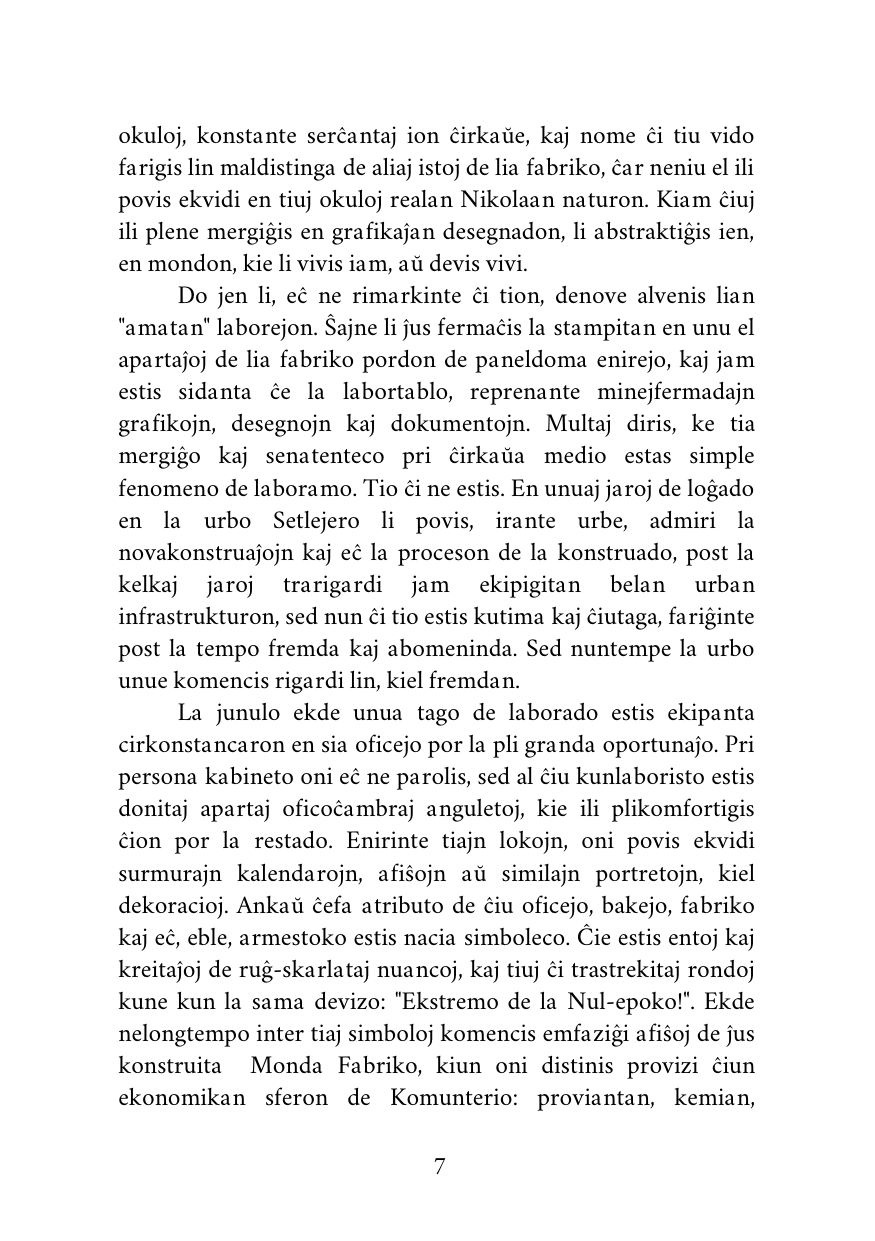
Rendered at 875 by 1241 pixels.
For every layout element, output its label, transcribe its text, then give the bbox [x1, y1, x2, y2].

text Do jen li, eĉ ne rimarkinte ĉi tion, denove alvenis lian "amatan" laborejon. Ŝajne li ĵus fermaĉis la stampitan en unu el apartaĵoj de lia fabriko pordon de paneldoma enirejo, kaj jam estis sidanta ĉe la labortablo, reprenante minejfermadajn grafikojn, desegnojn kaj dokumentojn. Multaj diris, ke tia mergiĝo kaj senatenteco pri ĉirkaŭa medio estas simple fenomeno de laboramo. Tio ĉi ne estis. En unuaj jaroj de loĝado en la urbo Setlejero li povis, irante urbe, admiri la novakonstruaĵojn kaj eĉ la proceson de la konstruado, post la kelkaj jaroj trarigardi jam ekipigitan belan urban infrastrukturon, sed nun ĉi tio estis kutima kaj ĉiutaga, fariĝinte post la tempo fremda kaj abomeninda. Sed nuntempe la urbo unue komencis rigardi lin, kiel fremdan. [118, 278, 756, 696]
text La junulo ekde unua tago de laborado estis ekipanta cirkonstancaron en sia oficejo por la pli granda oportunaĵo. Pri persona kabineto oni eĉ ne parolis, sed al ĉiu kunlaboristo estis donitaj apartaj oficoĉambraj anguletoj, kie ili plikomfortigis ĉion por la restado. Enirinte tiajn lokojn, oni povis ekvidi surmurajn kalendarojn, afiŝojn aŭ similajn portretojn, kiel dekoracioj. Ankaŭ ĉefa atributo de ĉiu oficejo, bakejo, fabriko kaj eĉ, eble, armestoko estis nacia simboleco. Ĉie estis entoj kaj kreitaĵoj de ruĝ-skarlataj nuancoj, kaj tiuj ĉi trastrekitaj rondoj kune kun la sama devizo: "Ekstremo de la Nul-epoko!". Ekde nelongtempo inter tiaj simboloj komencis emfaziĝi afiŝoj de ĵus konstruita Monda Fabriko, kiun oni distinis provizi ĉiun ekonomikan sferon de Komunterio: proviantan, kemian, [118, 696, 756, 1113]
text okuloj, konstante serĉantaj ion ĉirkaŭe, kaj nome ĉi tiu vido farigis lin maldistinga de aliaj istoj de lia fabriko, ĉar neniu el ili povis ekvidi en tiuj okuloj realan Nikolaan naturon. Kiam ĉiuj ili plene mergiĝis en grafikaĵan desegnadon, li abstraktiĝis ien, en mondon, kie li vivis iam, aŭ devis vivi. [118, 118, 756, 278]
